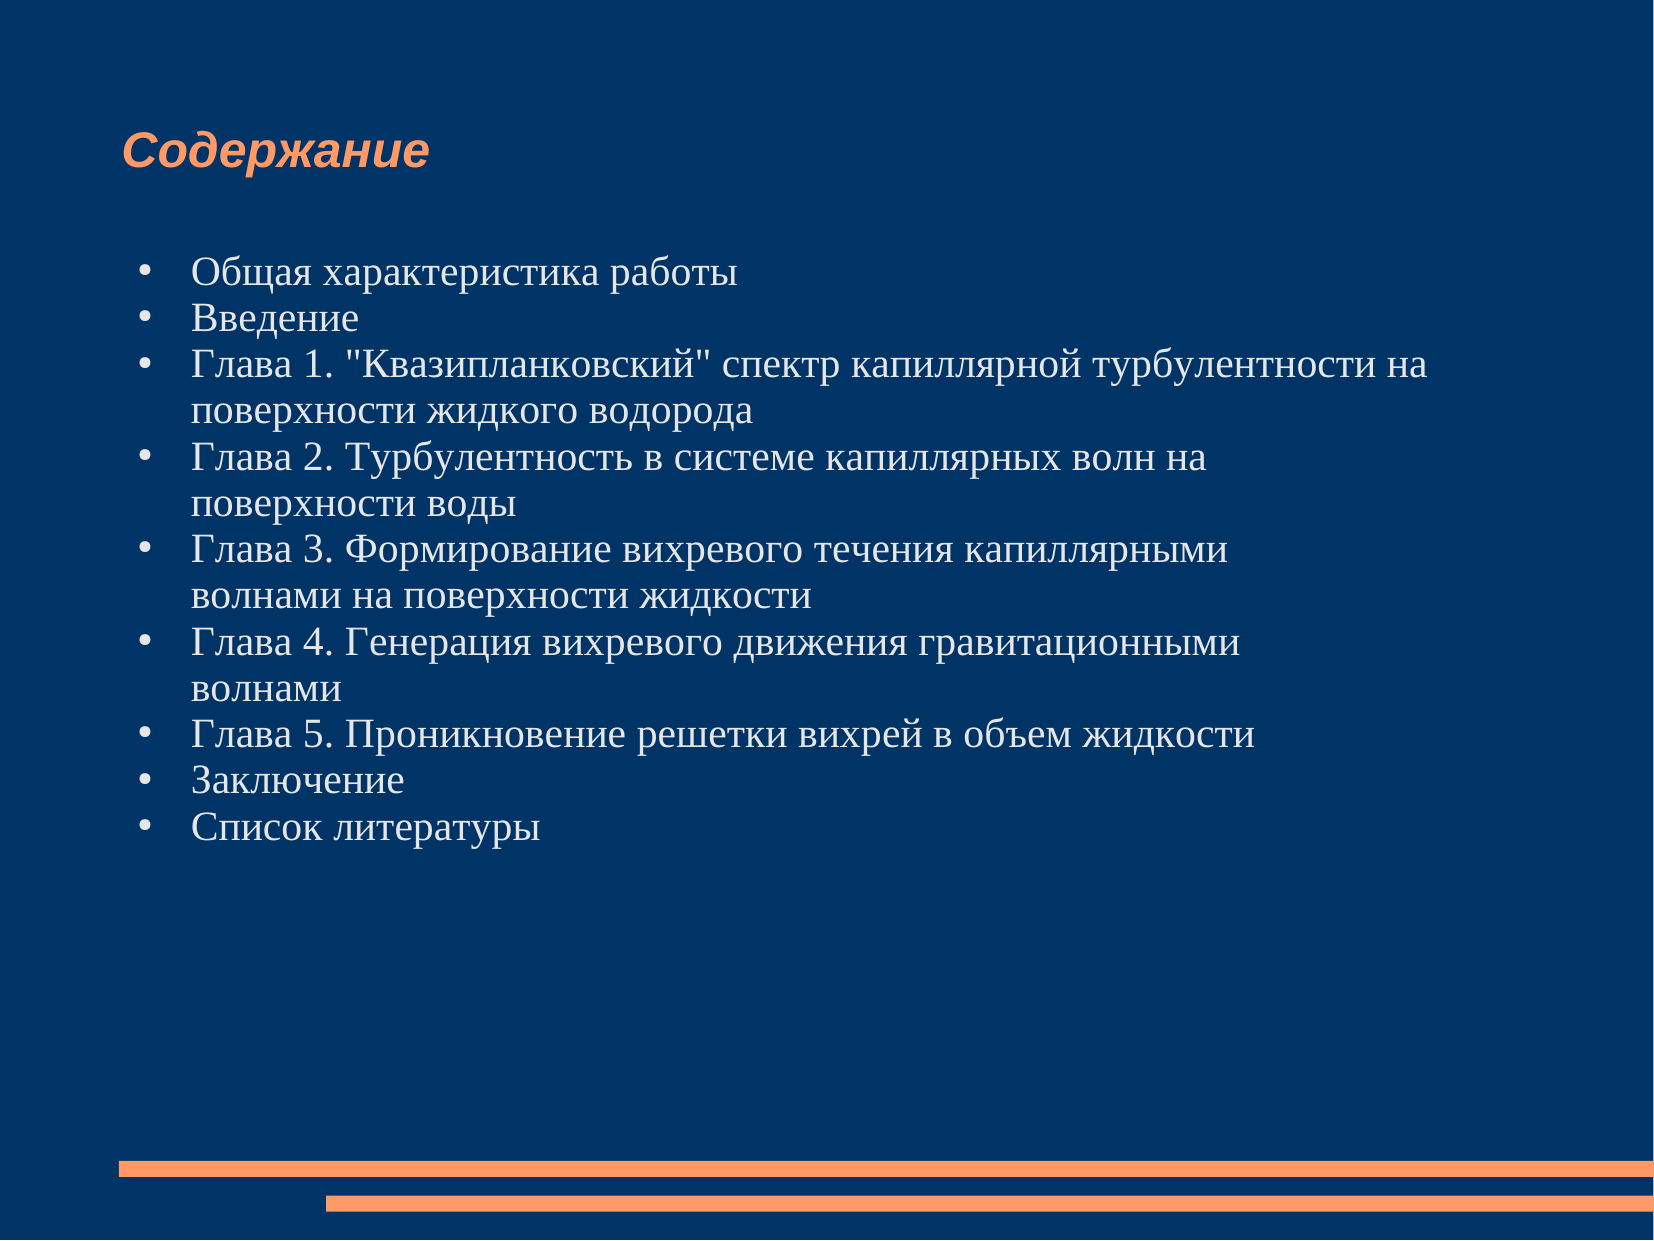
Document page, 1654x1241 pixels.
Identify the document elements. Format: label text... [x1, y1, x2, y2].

list Общая характеристика работы Введение Глава 1. "Квазипланковский" спектр капиллярной турбулентности на поверхности жидкого водорода Глава 2. Турбулентность в системе капиллярных волн на поверхности воды Глава 3. Формирование вихревого течения капиллярными волнами на поверхности жидкости Глава 4. Генерация вихревого движения гравитационными волнами Глава 5. Проникновение решетки вихрей в объем жидкости Заключение Список литературы [119, 248, 1560, 968]
title Содержание [121, 46, 1534, 248]
